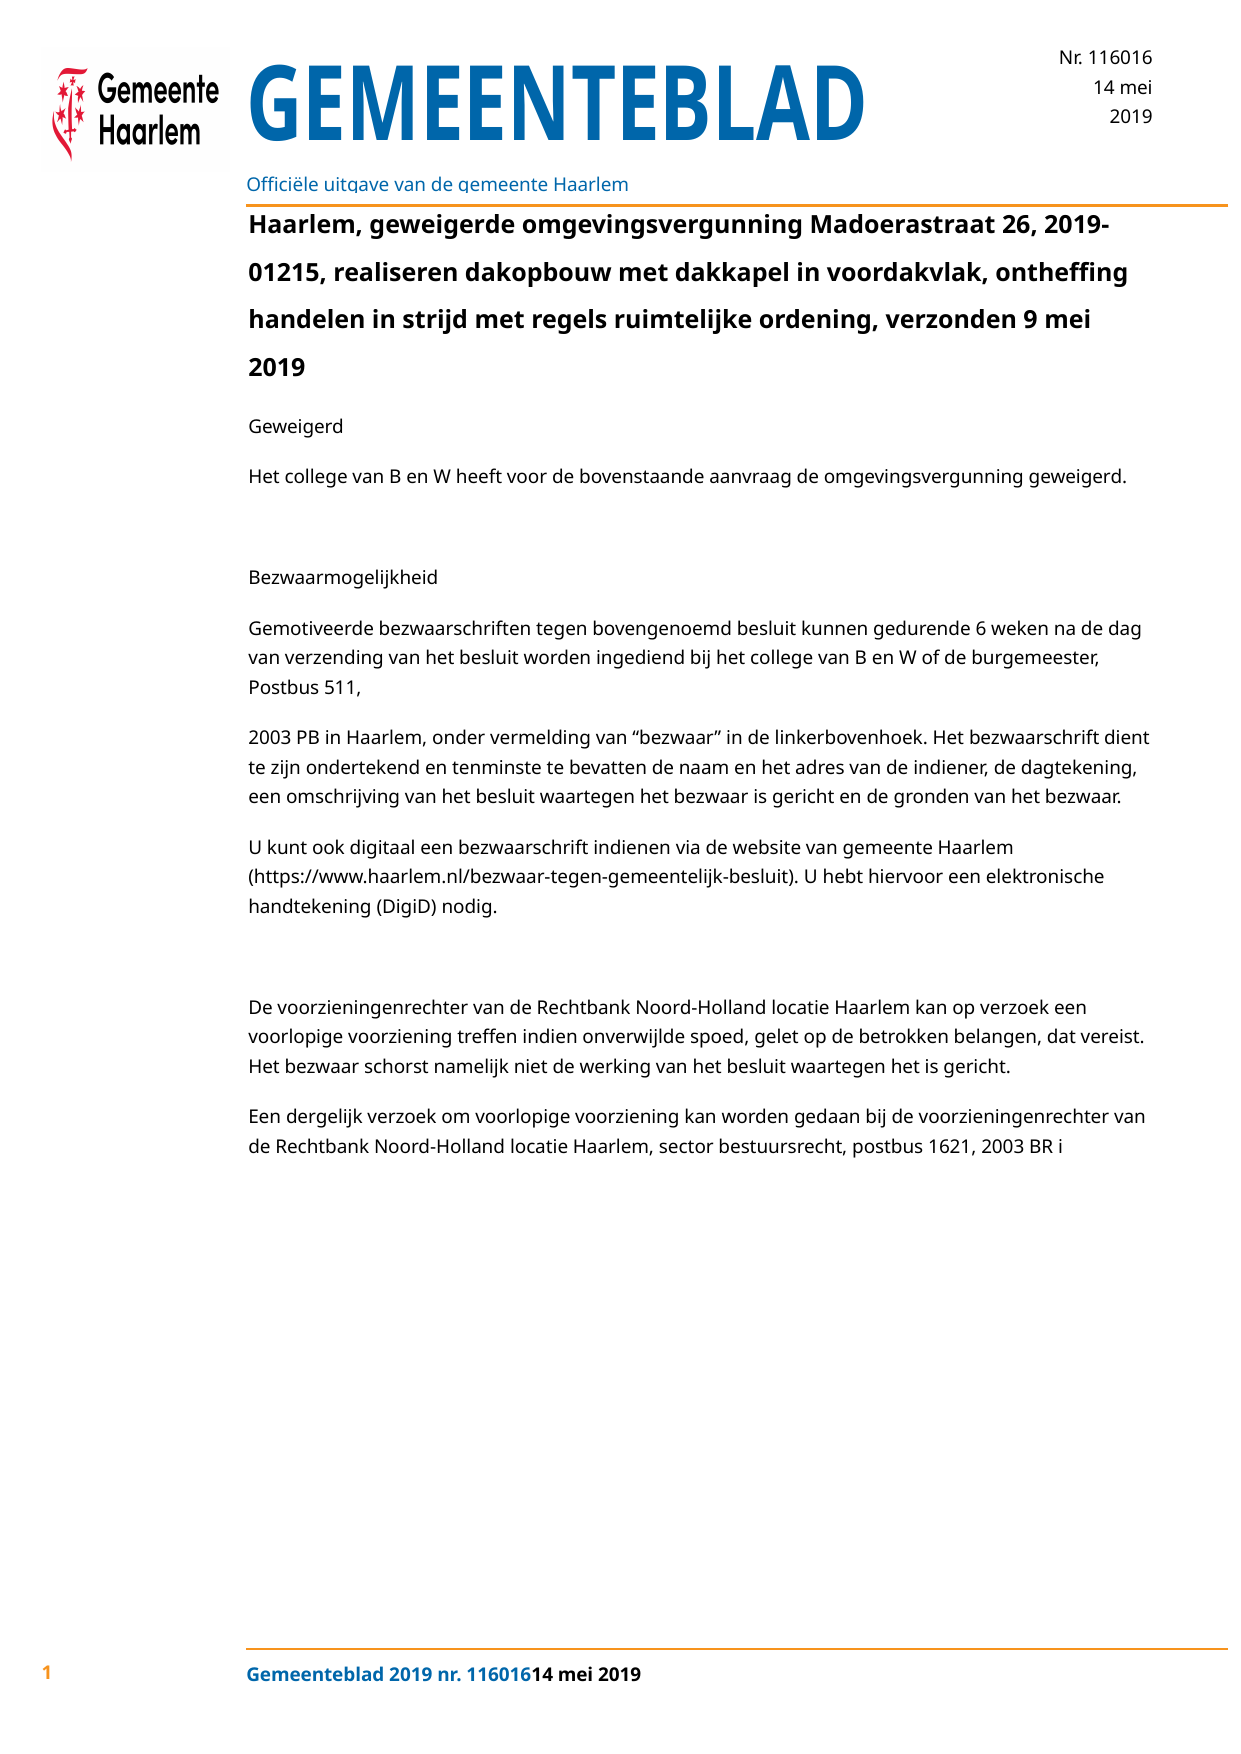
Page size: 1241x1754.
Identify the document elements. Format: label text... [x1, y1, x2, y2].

text Geweigerd [248, 413, 1152, 439]
text Een dergelijk verzoek om voorlopige voorziening kan worden gedaan bij de voorzieningenrechter van de Rechtbank Noord-Holland locatie Haarlem, sector bestuursrecht, postbus 1621, 2003 BR i [248, 1103, 1152, 1159]
text Haarlem, geweigerde omgevingsvergunning Madoerastraat 26, 2019-01215, realiseren dakopbouw met dakkapel in voordakvlak, ontheffing handelen in strijd met regels ruimtelijke ordening, verzonden 9 mei 2019 [248, 207, 1152, 384]
text Gemotiveerde bezwaarschriften tegen bovengenoemd besluit kunnen gedurende 6 weken na de dag van verzending van het besluit worden ingediend bij het college van B en W of de burgemeester, Postbus 511, [248, 615, 1152, 700]
text De voorzieningenrechter van de Rechtbank Noord-Holland locatie Haarlem kan op verzoek een voorlopige voorziening treffen indien onverwijlde spoed, gelet op de betrokken belangen, dat vereist. Het bezwaar schorst namelijk niet de werking van het besluit waartegen het is gericht. [248, 994, 1152, 1079]
text Bezwaarmogelijkheid [248, 564, 1152, 590]
text Het college van B en W heeft voor de bovenstaande aanvraag de omgevingsvergunning geweigerd. [248, 463, 1152, 489]
text 2003 PB in Haarlem, onder vermelding van “bezwaar” in de linkerbovenhoek. Het bezwaarschrift dient te zijn ondertekend en tenminste te bevatten de naam en het adres van de indiener, de dagtekening, een omschrijving van het besluit waartegen het bezwaar is gericht en de gronden van het bezwaar. [248, 724, 1152, 809]
text U kunt ook digitaal een bezwaarschrift indienen via de website van gemeente Haarlem (https://www.haarlem.nl/bezwaar-tegen-gemeentelijk-besluit). U hebt hiervoor een elektronische handtekening (DigiD) nodig. [248, 834, 1152, 919]
picture [41, 47, 231, 172]
